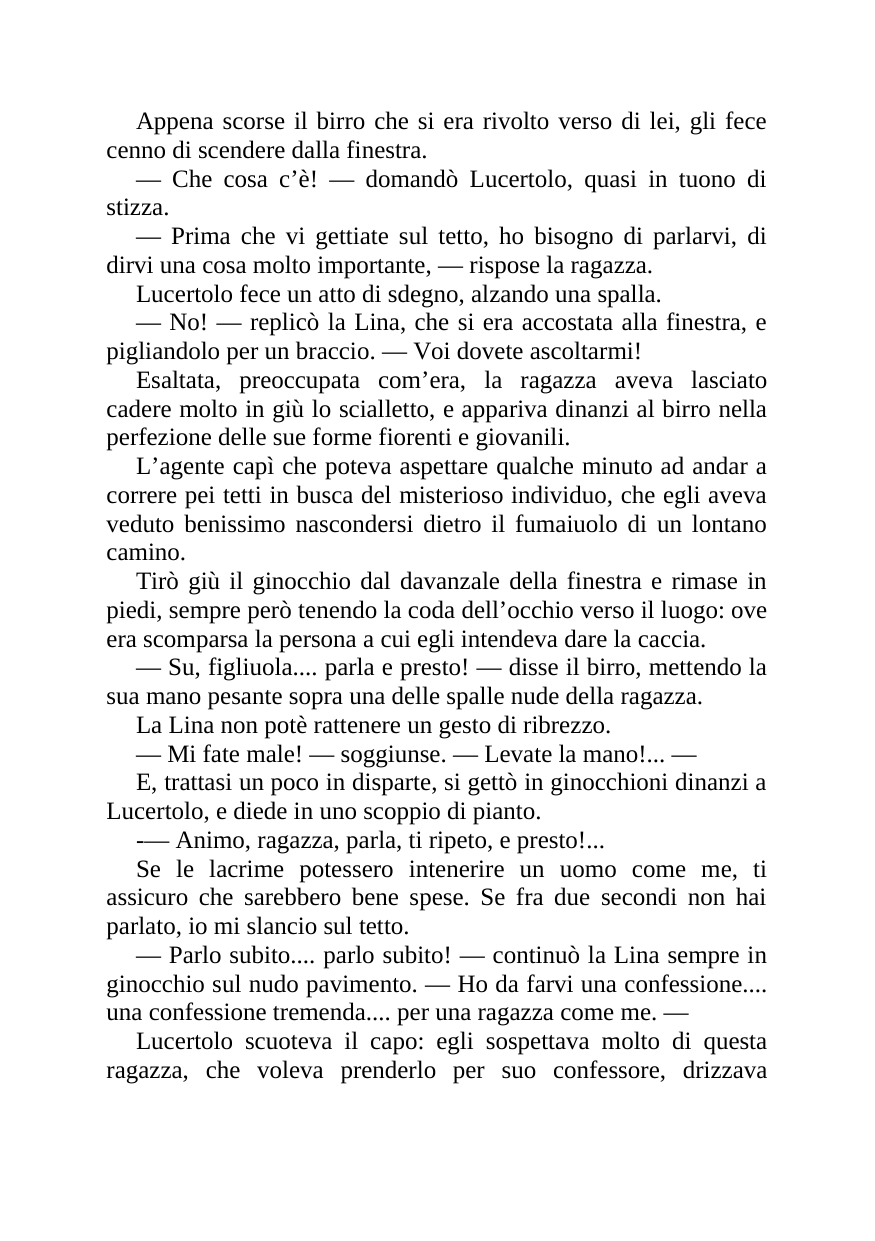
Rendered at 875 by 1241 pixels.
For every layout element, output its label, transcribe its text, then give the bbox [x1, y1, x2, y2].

text Lucertolo scuoteva il capo: egli sospettava molto di questa ragazza, che voleva prenderlo per suo confessore, drizzava [106, 1026, 768, 1084]
text E, trattasi un poco in disparte, si gettò in ginocchioni dinanzi a Lucertolo, e diede in uno scoppio di pianto. [106, 767, 768, 825]
text Esaltata, preoccupata com’era, la ragazza aveva lasciato cadere molto in giù lo scialletto, e appariva dinanzi al birro nella perfezione delle sue forme fiorenti e giovanili. [106, 365, 768, 451]
text — No! — replicò la Lina, che si era accostata alla finestra, e pigliandolo per un braccio. — Voi dovete ascoltarmi! [106, 307, 768, 365]
text — Che cosa c’è! — domandò Lucertolo, quasi in tuono di stizza. [106, 164, 768, 221]
text La Lina non potè rattenere un gesto di ribrezzo. [106, 710, 768, 739]
text — Su, figliuola.... parla e presto! — disse il birro, mettendo la sua mano pesante sopra una delle spalle nude della ragazza. [106, 652, 768, 710]
text Se le lacrime potessero intenerire un uomo come me, ti assicuro che sarebbero bene spese. Se fra due secondi non hai parlato, io mi slancio sul tetto. [106, 854, 768, 940]
text Appena scorse il birro che si era rivolto verso di lei, gli fece cenno di scendere dalla finestra. [106, 106, 768, 164]
text — Mi fate male! — soggiunse. — Levate la mano!... — [106, 739, 768, 767]
text Lucertolo fece un atto di sdegno, alzando una spalla. [106, 279, 768, 307]
text — Parlo subito.... parlo subito! — continuò la Lina sempre in ginocchio sul nudo pavimento. — Ho da farvi una confessione.... una confessione tremenda.... per una ragazza come me. — [106, 940, 768, 1026]
text — Prima che vi gettiate sul tetto, ho bisogno di parlarvi, di dirvi una cosa molto importante, — rispose la ragazza. [106, 221, 768, 279]
text Tirò giù il ginocchio dal davanzale della finestra e rimase in piedi, sempre però tenendo la coda dell’occhio verso il luogo: ove era scomparsa la persona a cui egli intendeva dare la caccia. [106, 566, 768, 652]
text L’agente capì che poteva aspettare qualche minuto ad andar a correre pei tetti in busca del misterioso individuo, che egli aveva veduto benissimo nascondersi dietro il fumaiuolo di un lontano camino. [106, 451, 768, 566]
text -— Animo, ragazza, parla, ti ripeto, e presto!... [106, 825, 768, 854]
